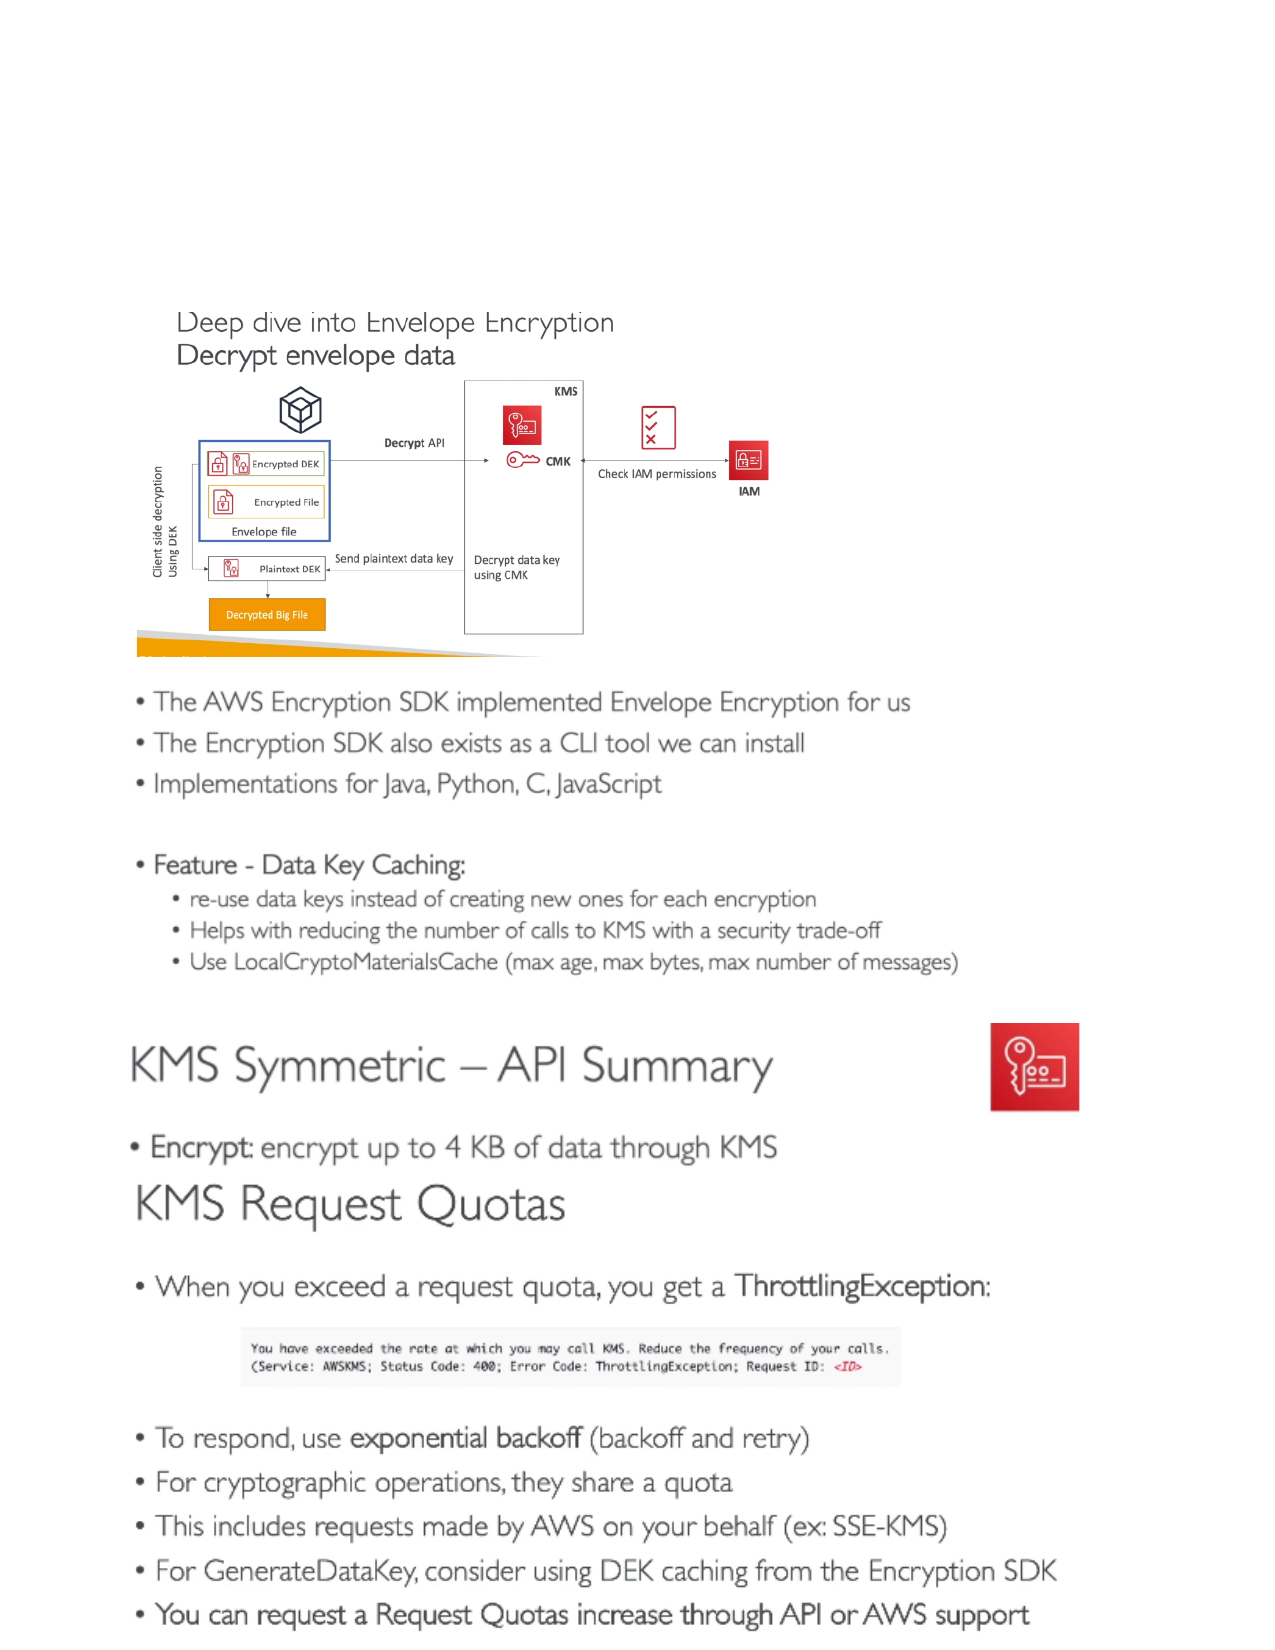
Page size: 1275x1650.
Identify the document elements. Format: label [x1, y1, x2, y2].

picture [104, 678, 970, 990]
picture [112, 1023, 1080, 1650]
picture [136, 312, 776, 657]
